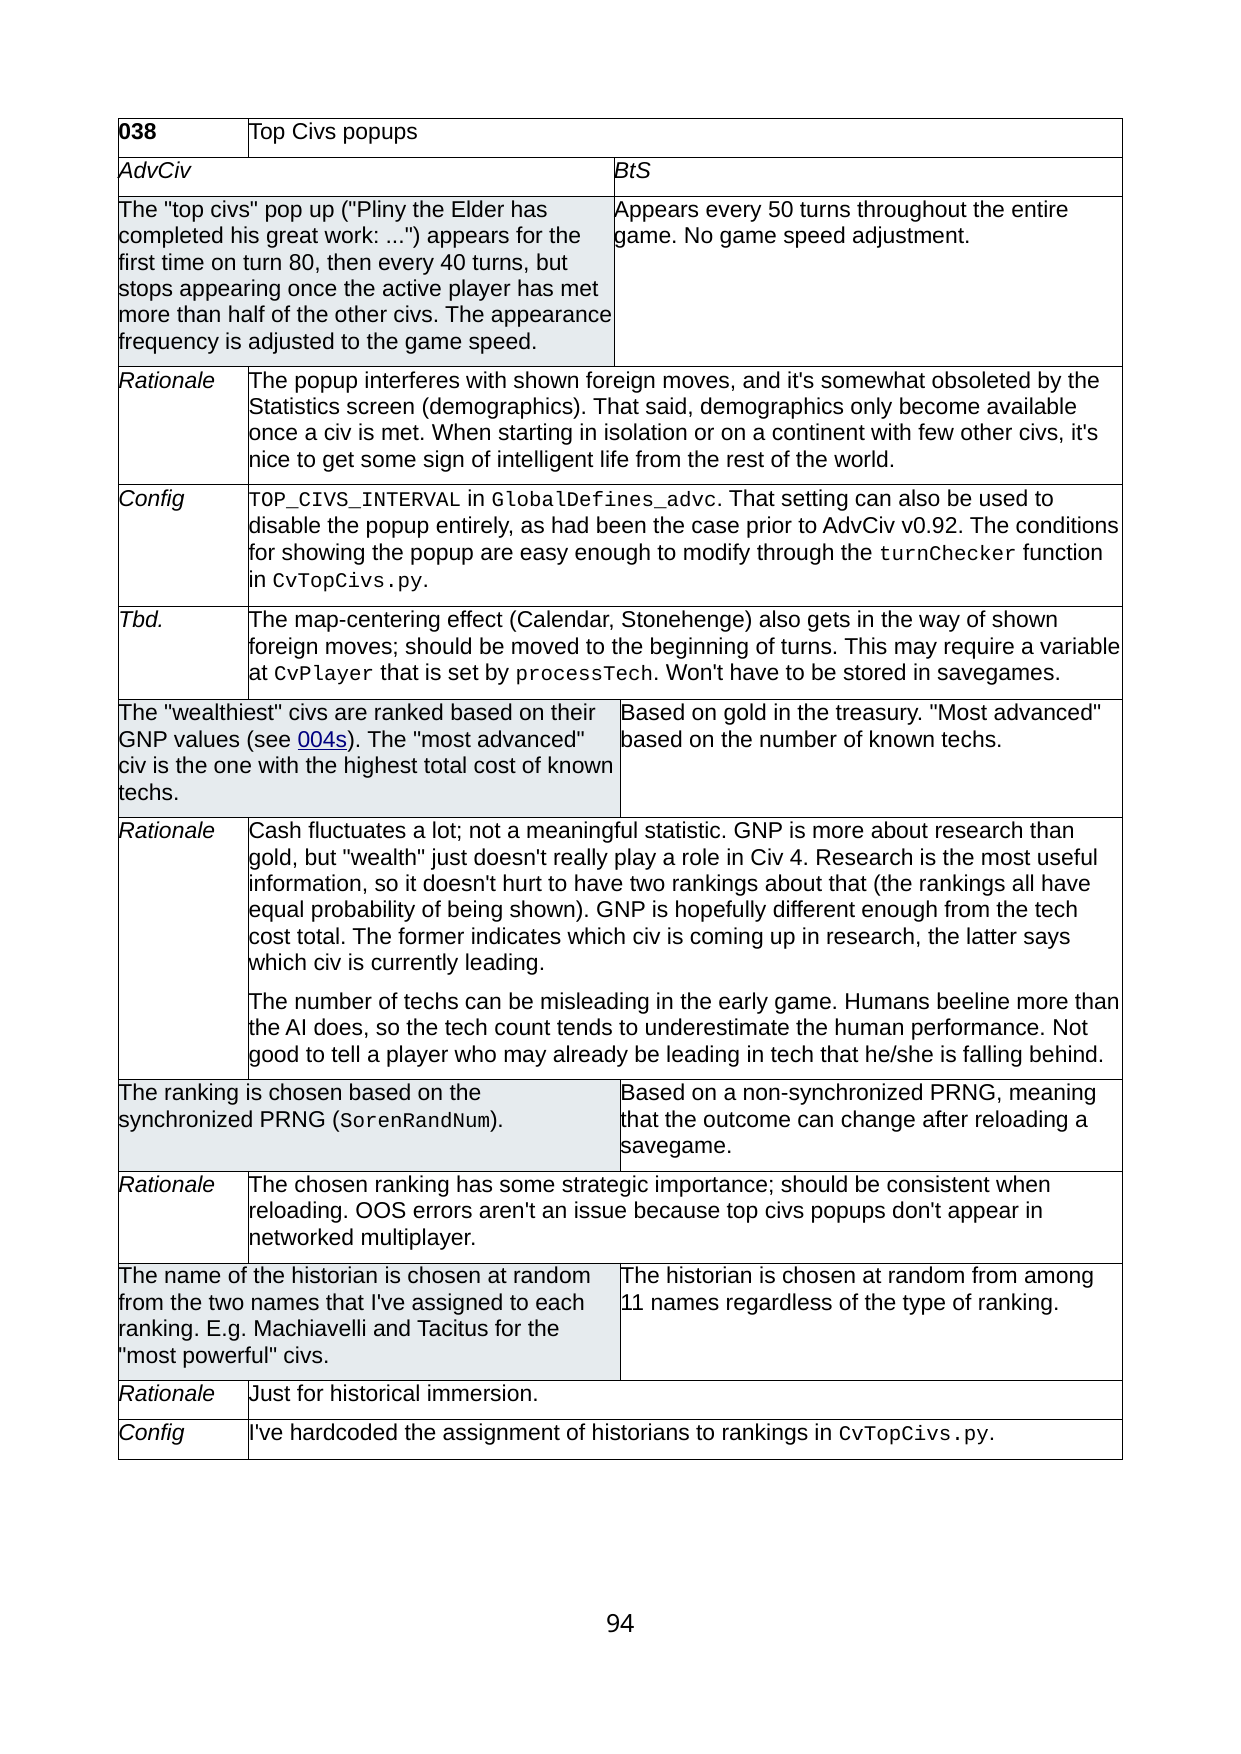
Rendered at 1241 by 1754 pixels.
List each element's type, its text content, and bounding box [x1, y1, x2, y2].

table_cell Based on a non-synchronized PRNG, meaning that the outcome can change after reloading a savegame. [621, 1080, 1122, 1171]
table_cell The chosen ranking has some strategic importance; should be consistent when reloading. OOS errors aren't an issue because top civs popups don't appear in networked multiplayer. [249, 1172, 1122, 1262]
table_cell Tbd. [119, 607, 248, 699]
table_cell Config [119, 1420, 248, 1459]
table_cell Rationale [119, 1381, 248, 1419]
table_cell BtS [615, 158, 1122, 196]
table_cell Rationale [119, 818, 248, 1079]
table_cell I've hardcoded the assignment of historians to rankings in CvTopCivs.py. [249, 1420, 1122, 1459]
table_cell The map-centering effect (Calendar, Stonehenge) also gets in the way of shown foreign moves; should be moved to the beginning of turns. This may require a variable at CvPlayer that is set by processTech. Won't have to be stored in savegames. [249, 607, 1122, 699]
table_header Top Civs popups [249, 119, 1122, 157]
table_cell The popup interferes with shown foreign moves, and it's somewhat obsoleted by the Statistics screen (demographics). That said, demographics only become available once a civ is met. When starting in isolation or on a continent with few other civs, it's nice to get some sign of intelligent life from the rest of the world. [249, 367, 1122, 484]
table_cell Cash fluctuates a lot; not a meaningful statistic. GNP is more about research than gold, but "wealth" just doesn't really play a role in Civ 4. Research is the most useful information, so it doesn't hurt to have two rankings about that (the rankings all have equal probability of being shown). GNP is hopefully different enough from the tech cost total. The former indicates which civ is coming up in research, the latter says which civ is currently leading. The number of techs can be misleading in the early game. Humans beeline more than the AI does, so the tech count tends to underestimate the human performance. Not good to tell a player who may already be leading in tech that he/she is falling behind. [249, 818, 1122, 1079]
table_cell Rationale [119, 367, 248, 484]
table_cell The historian is chosen at random from among 11 names regardless of the type of ranking. [621, 1264, 1122, 1380]
table_cell TOP_CIVS_INTERVAL in GlobalDefines_advc. That setting can also be used to disable the popup entirely, as had been the case prior to AdvCiv v0.92. The conditions for showing the popup are easy enough to modify through the turnChecker function in CvTopCivs.py. [249, 485, 1122, 606]
table_cell Just for historical immersion. [249, 1381, 1122, 1419]
table_cell The "wealthiest" civs are ranked based on their GNP values (see 004s). The "most advanced" civ is the one with the highest total cost of known techs. [119, 700, 620, 817]
table_cell The "top civs" pop up ("Pliny the Elder has completed his great work: ...") appears for the first time on turn 80, then every 40 turns, but stops appearing once the active player has met more than half of the other civs. The appearance frequency is adjusted to the game speed. [119, 197, 614, 366]
table_cell Based on gold in the treasury. "Most advanced" based on the number of known techs. [621, 700, 1122, 817]
table_cell Appears every 50 turns throughout the entire game. No game speed adjustment. [615, 197, 1122, 366]
table_cell The name of the historian is chosen at random from the two names that I've assigned to each ranking. E.g. Machiavelli and Tacitus for the "most powerful" civs. [119, 1264, 620, 1380]
table_cell Config [119, 485, 248, 606]
table_cell The ranking is chosen based on the synchronized PRNG (SorenRandNum). [119, 1080, 620, 1171]
table_cell AdvCiv [119, 158, 614, 196]
table_cell Rationale [119, 1172, 248, 1262]
table_header 038 [119, 119, 248, 157]
